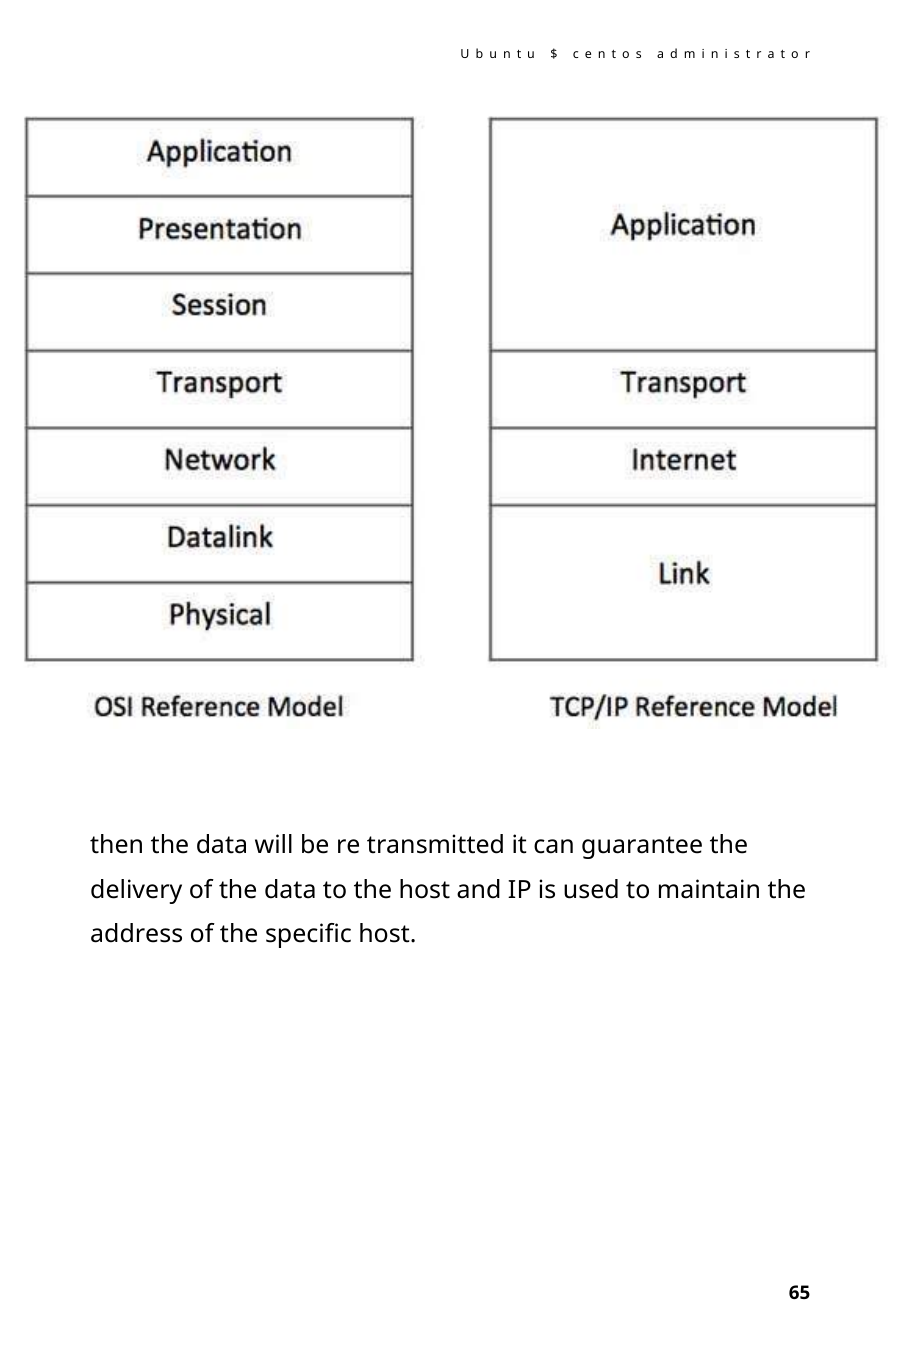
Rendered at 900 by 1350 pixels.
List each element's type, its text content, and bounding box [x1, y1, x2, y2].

picture [12, 105, 888, 729]
text then the data will be re transmitted it can guarantee the delivery of the data to the host and IP is used to maintain the address of the specific host. [90, 827, 810, 950]
